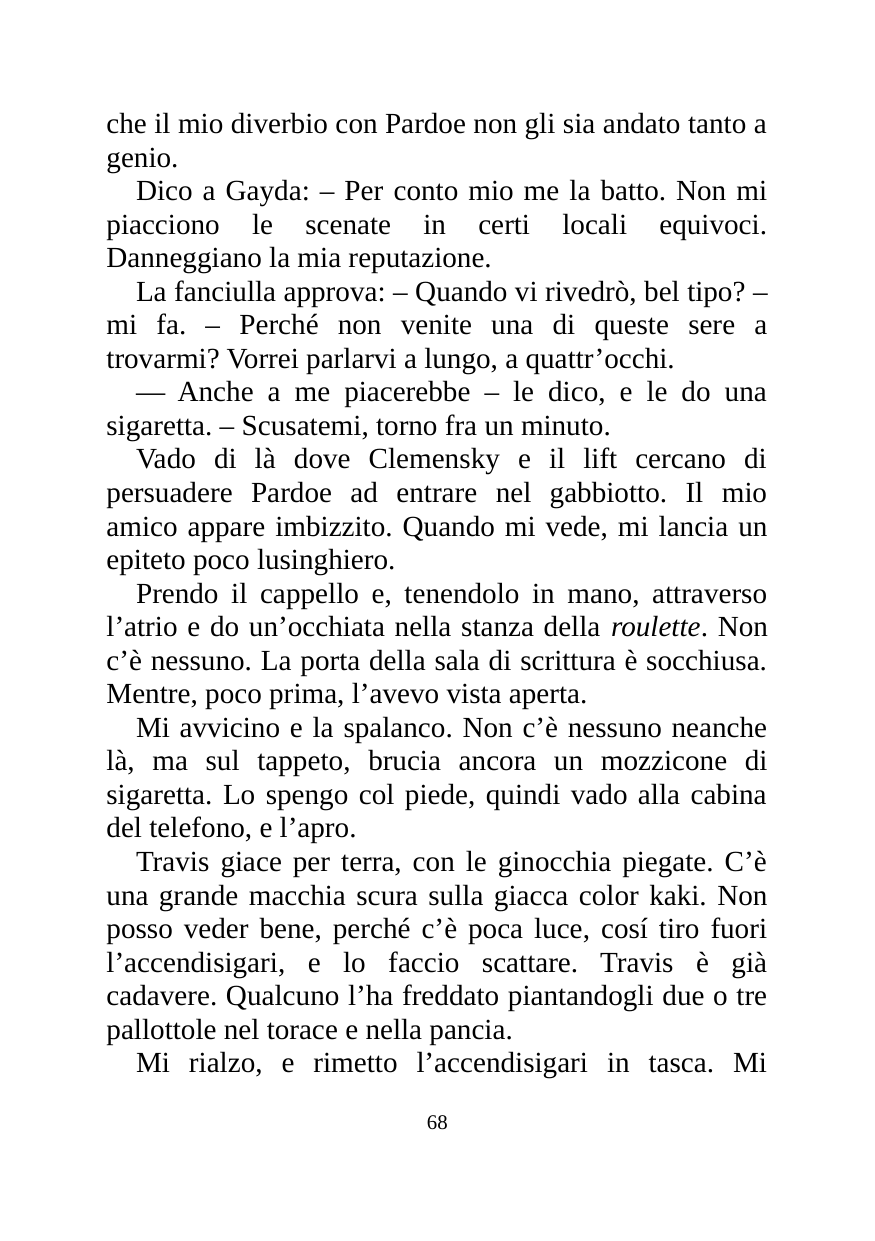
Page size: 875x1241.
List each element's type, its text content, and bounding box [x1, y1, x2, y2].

text La fanciulla approva: – Quando vi rivedrò, bel tipo? – mi fa. – Perché non venite una di queste sere a trovarmi? Vorrei parlarvi a lungo, a quattr’occhi. [106, 274, 768, 374]
text Dico a Gayda: – Per conto mio me la batto. Non mi piacciono le scenate in certi locali equivoci. Danneggiano la mia reputazione. [106, 173, 768, 274]
text — Anche a me piacerebbe – le dico, e le do una sigaretta. – Scusatemi, torno fra un minuto. [106, 374, 768, 442]
text che il mio diverbio con Pardoe non gli sia andato tanto a genio. [106, 106, 768, 173]
text Travis giace per terra, con le ginocchia piegate. C’è una grande macchia scura sulla giacca color kaki. Non posso veder bene, perché c’è poca luce, cosí tiro fuori l’accendisigari, e lo faccio scattare. Travis è già cadavere. Qualcuno l’ha freddato piantandogli due o tre pallottole nel torace e nella pancia. [106, 844, 768, 1045]
text Prendo il cappello e, tenendolo in mano, attraverso l’atrio e do un’occhiata nella stanza della roulette. Non c’è nessuno. La porta della sala di scrittura è socchiusa. Mentre, poco prima, l’avevo vista aperta. [106, 576, 768, 710]
text Mi avvicino e la spalanco. Non c’è nessuno neanche là, ma sul tappeto, brucia ancora un mozzicone di sigaretta. Lo spengo col piede, quindi vado alla cabina del telefono, e l’apro. [106, 710, 768, 844]
text Mi rialzo, e rimetto l’accendisigari in tasca. Mi [106, 1045, 768, 1079]
text Vado di là dove Clemensky e il lift cercano di persuadere Pardoe ad entrare nel gabbiotto. Il mio amico appare imbizzito. Quando mi vede, mi lancia un epiteto poco lusinghiero. [106, 442, 768, 576]
